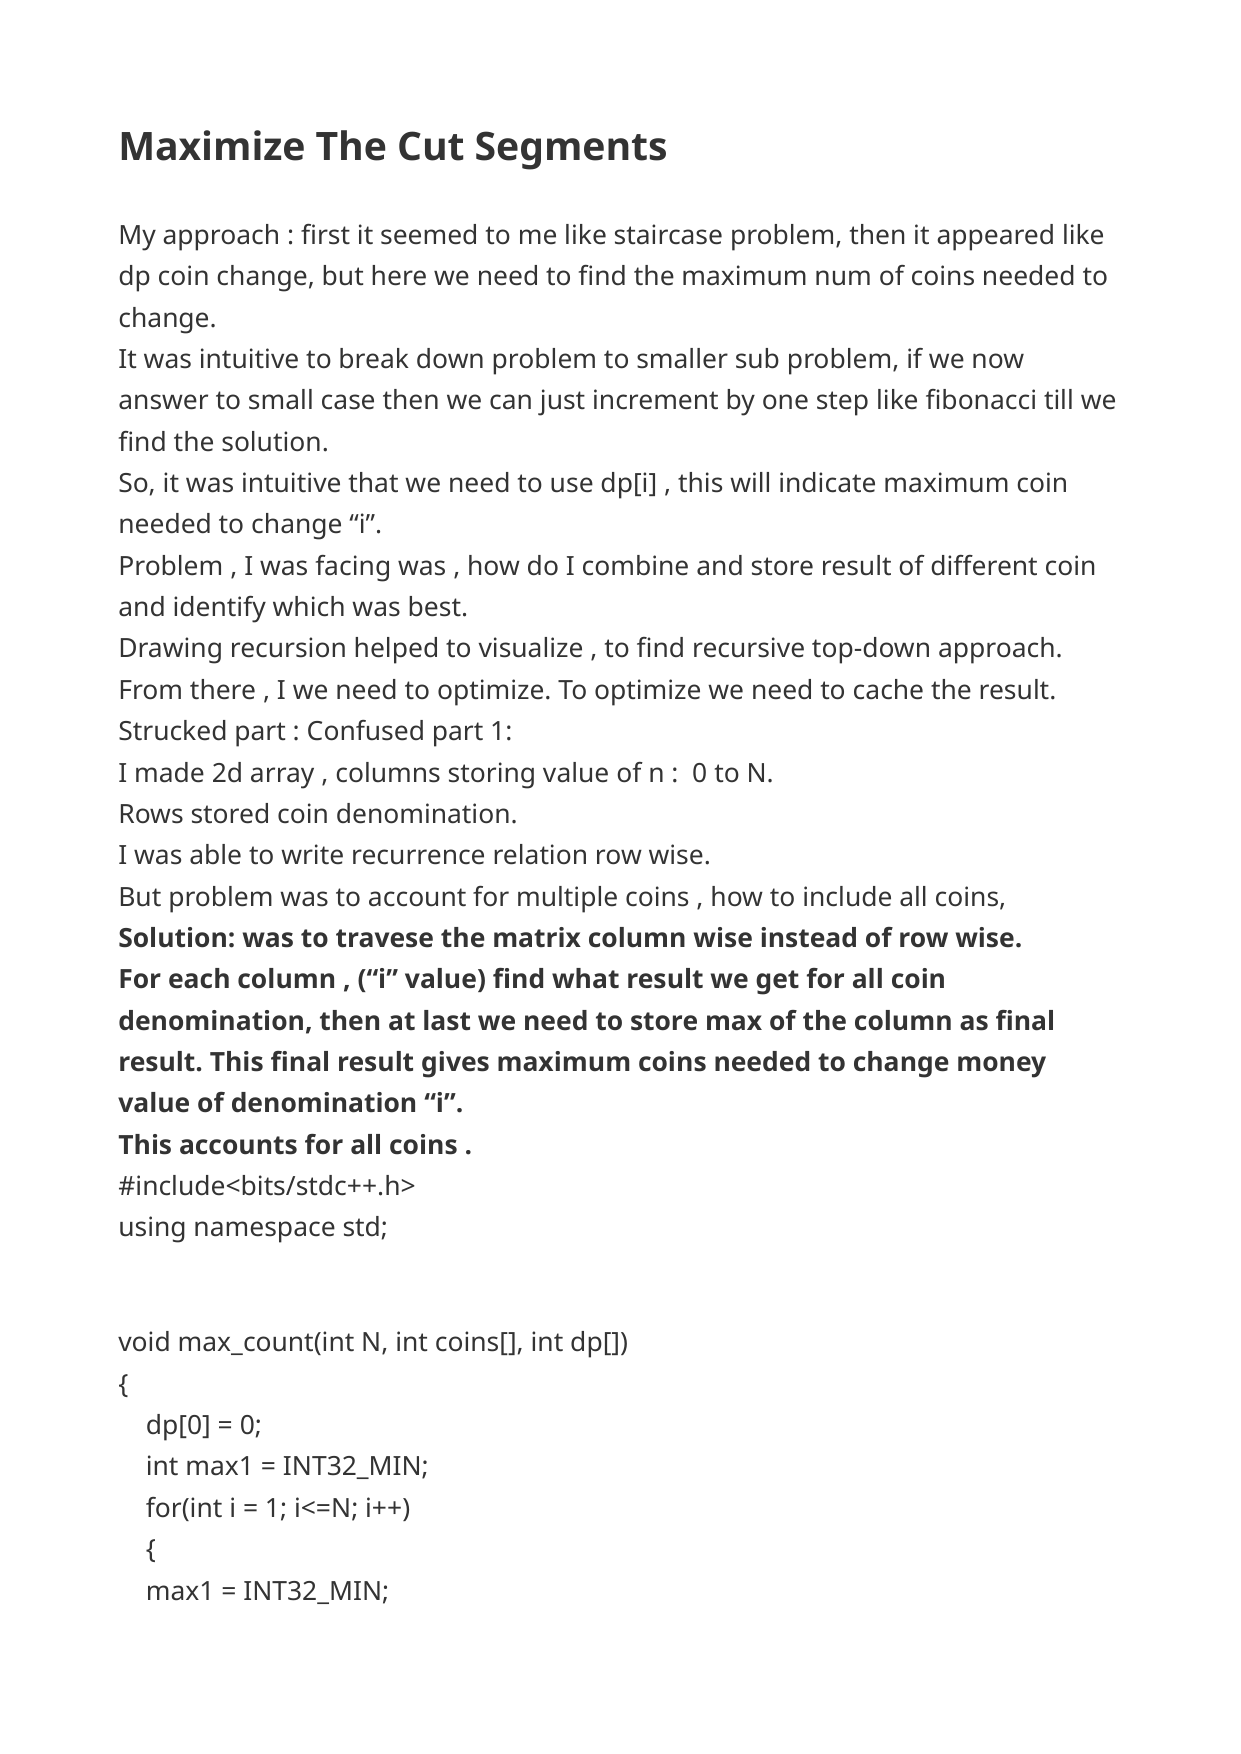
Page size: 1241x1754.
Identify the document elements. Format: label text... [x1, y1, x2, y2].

text using namespace std; [118, 1208, 1122, 1244]
text Problem , I was facing was , how do I combine and store result of different coin and identify which was best. [118, 547, 1122, 624]
text Rows stored coin denomination. [118, 795, 1122, 831]
text But problem was to account for multiple coins , how to include all coins, [118, 878, 1122, 914]
text It was intuitive to break down problem to smaller sub problem, if we now answer to small case then we can just increment by one step like fibonacci till we find the solution. [118, 340, 1122, 459]
text Solution: was to travese the matrix column wise instead of row wise. [118, 919, 1122, 955]
text Strucked part : Confused part 1: [118, 712, 1122, 748]
text This accounts for all coins . [118, 1126, 1122, 1162]
text I made 2d array , columns storing value of n : 0 to N. [118, 754, 1122, 790]
text dp[0] = 0; [118, 1406, 1122, 1442]
text #include<bits/stdc++.h> [118, 1167, 1122, 1203]
text I was able to write recurrence relation row wise. [118, 836, 1122, 872]
text My approach : first it seemed to me like staircase problem, then it appeared like dp coin change, but here we need to find the maximum num of coins needed to change. [118, 216, 1122, 335]
text int max1 = INT32_MIN; [118, 1447, 1122, 1483]
text So, it was intuitive that we need to use dp[i] , this will indicate maximum coin needed to change “i”. [118, 464, 1122, 542]
text Drawing recursion helped to visualize , to find recursive top-down approach. From there , I we need to optimize. To optimize we need to cache the result. [118, 629, 1122, 707]
text { [118, 1530, 1122, 1566]
text Maximize The Cut Segments [118, 118, 1122, 171]
text void max_count(int N, int coins[], int dp[]) [118, 1323, 1122, 1359]
text For each column , (“i” value) find what result we get for all coin denomination, then at last we need to store max of the column as final result. This final result gives maximum coins needed to change money value of denomination “i”. [118, 960, 1122, 1121]
text { [118, 1365, 1122, 1401]
text for(int i = 1; i<=N; i++) [118, 1489, 1122, 1525]
text max1 = INT32_MIN; [118, 1572, 1122, 1608]
